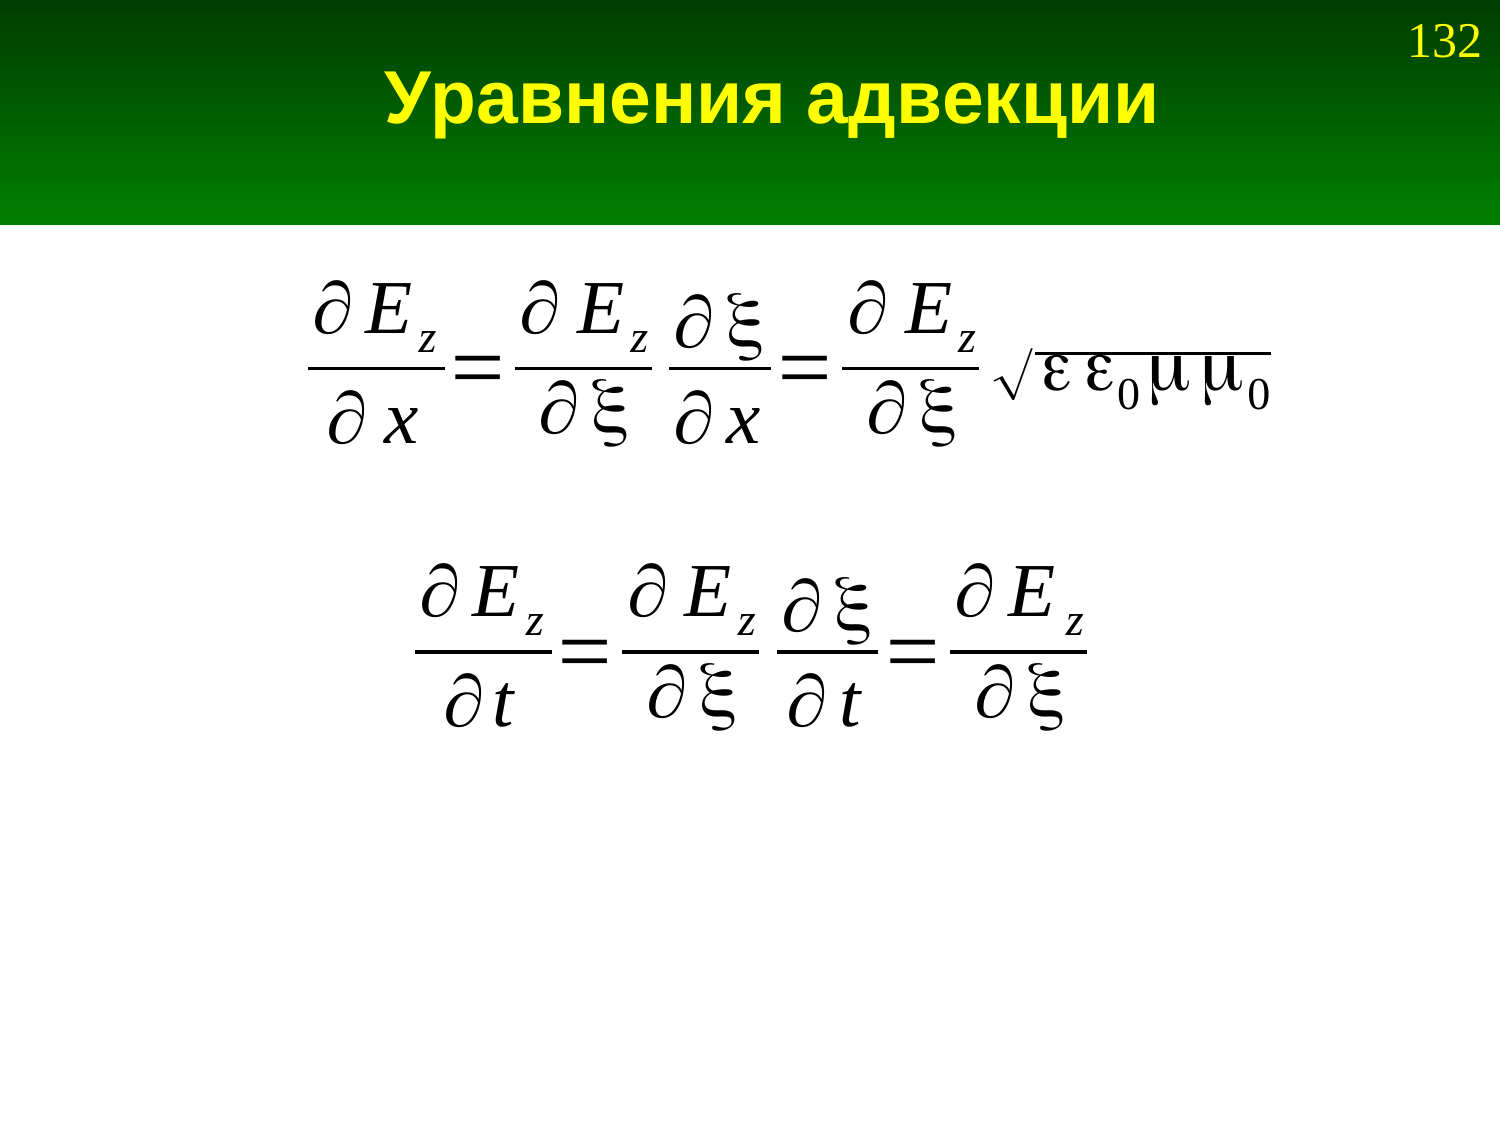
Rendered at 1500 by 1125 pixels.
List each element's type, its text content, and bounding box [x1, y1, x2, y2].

chart [283, 266, 1290, 461]
chart [390, 549, 1110, 745]
title Уравнения адвекции [123, 0, 1399, 192]
